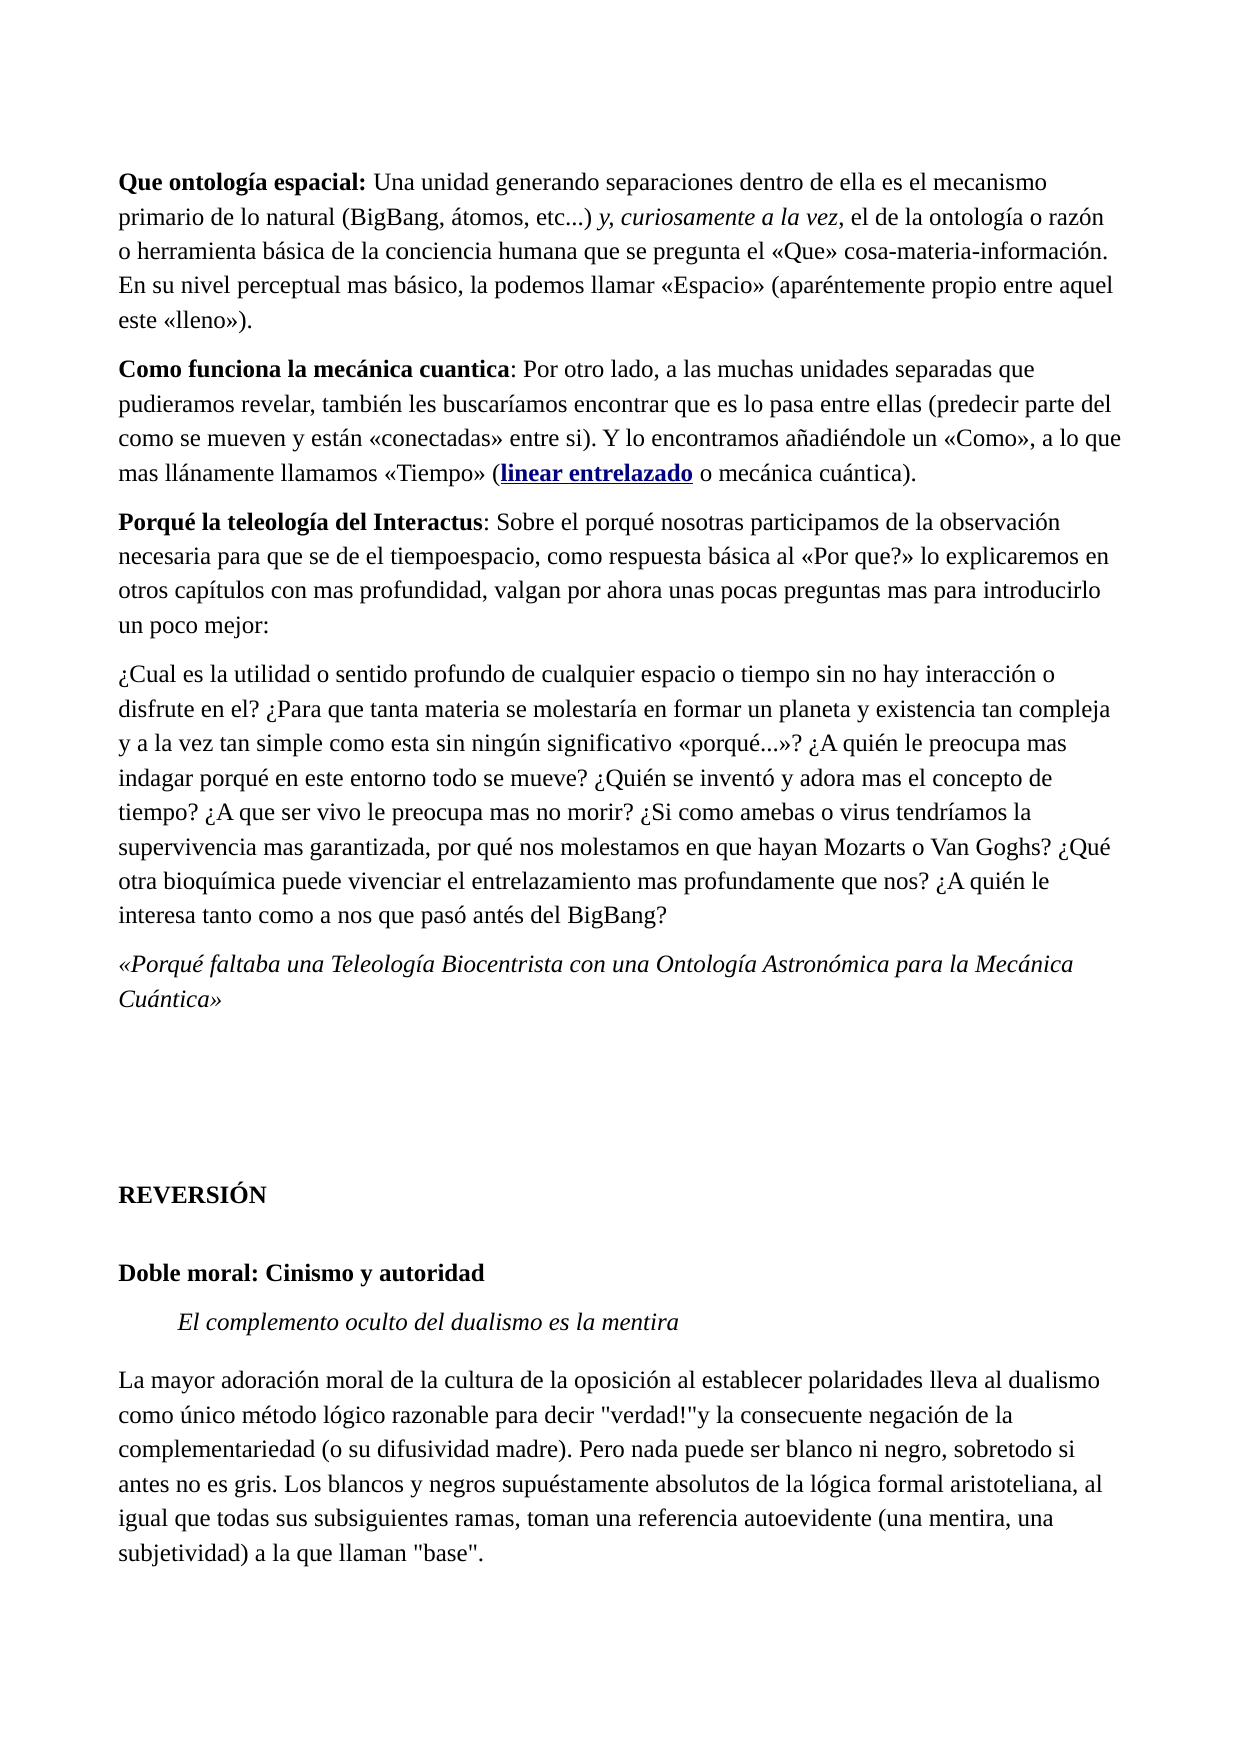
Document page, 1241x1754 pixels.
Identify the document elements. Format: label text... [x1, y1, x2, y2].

text REVERSIÓN [118, 1180, 1122, 1209]
text El complemento oculto del dualismo es la mentira [177, 1307, 1063, 1336]
text Porqué la teleología del Interactus: Sobre el porqué nosotras participamos de la observación necesaria para que se de el tiempoespacio, como respuesta básica al «Por que?» lo explicaremos en otros capítulos con mas profundidad, valgan por ahora unas pocas preguntas mas para introducirlo un poco mejor: [118, 507, 1122, 639]
text «Porqué faltaba una Teleología Biocentrista con una Ontología Astronómica para la Mecánica Cuántica» [118, 949, 1122, 1013]
text Doble moral: Cinismo y autoridad [118, 1258, 1122, 1287]
text ¿Cual es la utilidad o sentido profundo de cualquier espacio o tiempo sin no hay interacción o disfrute en el? ¿Para que tanta materia se molestaría en formar un planeta y existencia tan compleja y a la vez tan simple como esta sin ningún significativo «porqué...»? ¿A quién le preocupa mas indagar porqué en este entorno todo se mueve? ¿Quién se inventó y adora mas el concepto de tiempo? ¿A que ser vivo le preocupa mas no morir? ¿Si como amebas o virus tendríamos la supervivencia mas garantizada, por qué nos molestamos en que hayan Mozarts o Van Goghs? ¿Qué otra bioquímica puede vivenciar el entrelazamiento mas profundamente que nos? ¿A quién le interesa tanto como a nos que pasó antés del BigBang? [118, 659, 1122, 929]
text Como funciona la mecánica cuantica: Por otro lado, a las muchas unidades separadas que pudieramos revelar, también les buscaríamos encontrar que es lo pasa entre ellas (predecir parte del como se mueven y están «conectadas» entre si). Y lo encontramos añadiéndole un «Como», a lo que mas llánamente llamamos «Tiempo» (linear entrelazado o mecánica cuántica). [118, 354, 1122, 486]
text Que ontología espacial: Una unidad generando separaciones dentro de ella es el mecanismo primario de lo natural (BigBang, átomos, etc...) y, curiosamente a la vez, el de la ontología o razón o herramienta básica de la conciencia humana que se pregunta el «Que» cosa-materia-información. En su nivel perceptual mas básico, la podemos llamar «Espacio» (aparéntemente propio entre aquel este «lleno»). [118, 167, 1122, 334]
text La mayor adoración moral de la cultura de la oposición al establecer polaridades lleva al dualismo como único método lógico razonable para decir "verdad!"y la consecuente negación de la complementariedad (o su difusividad madre). Pero nada puede ser blanco ni negro, sobretodo si antes no es gris. Los blancos y negros supuéstamente absolutos de la lógica formal aristoteliana, al igual que todas sus subsiguientes ramas, toman una referencia autoevidente (una mentira, una subjetividad) a la que llaman "base". [118, 1365, 1122, 1567]
